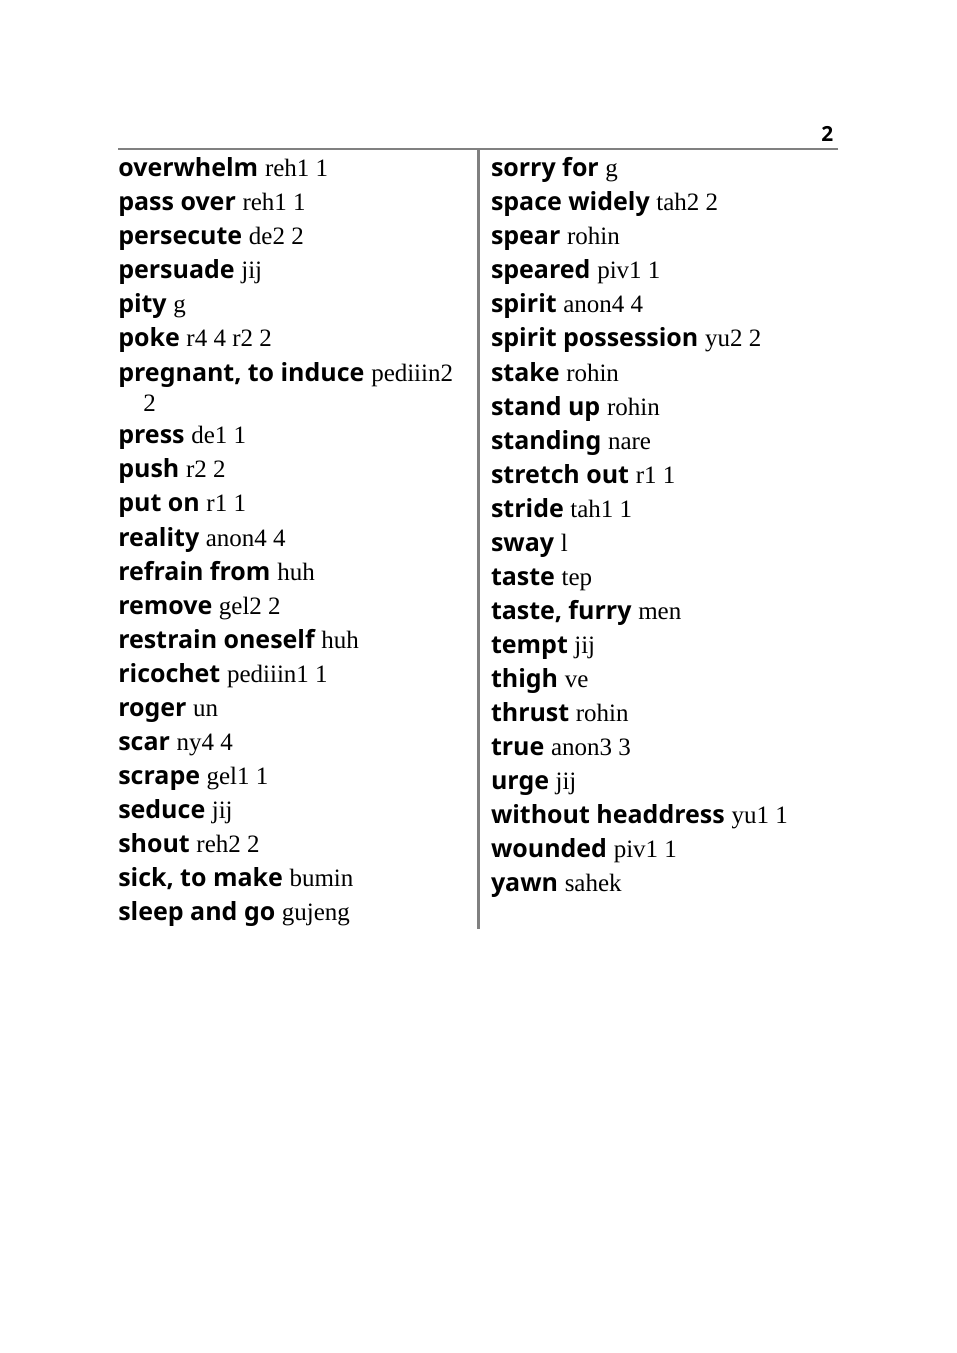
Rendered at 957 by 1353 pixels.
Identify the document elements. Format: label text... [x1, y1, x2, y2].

text persecute de2 2 [118, 218, 466, 252]
text thrust rohin [491, 695, 838, 729]
text shout reh2 2 [118, 826, 466, 860]
text spirit possession yu2 2 [491, 320, 838, 354]
text roger un [118, 689, 466, 723]
text poke r4 4 r2 2 [118, 320, 466, 354]
text scrape gel1 1 [118, 758, 466, 792]
text thigh ve [491, 661, 838, 695]
text taste, furry men [491, 593, 838, 627]
text sway l [491, 524, 838, 558]
text urge jij [491, 763, 838, 797]
text wounded piv1 1 [491, 831, 838, 865]
text refrain from huh [118, 553, 466, 587]
text true anon3 3 [491, 729, 838, 763]
text push r2 2 [118, 451, 466, 485]
text stretch out r1 1 [491, 456, 838, 490]
text press de1 1 [118, 417, 466, 451]
text sick, to make bumin [118, 860, 466, 894]
text remove gel2 2 [118, 587, 466, 621]
text stride tah1 1 [491, 490, 838, 524]
text stand up rohin [491, 388, 838, 422]
text pity g [118, 286, 466, 320]
text reality anon4 4 [118, 519, 466, 553]
text pass over reh1 1 [118, 184, 466, 218]
text scar ny4 4 [118, 723, 466, 758]
text ricochet pediiin1 1 [118, 655, 466, 689]
text space widely tah2 2 [491, 184, 838, 218]
text sleep and go gujeng [118, 894, 466, 928]
text tempt jij [491, 627, 838, 661]
text standing nare [491, 422, 838, 456]
text spirit anon4 4 [491, 286, 838, 320]
text persuade jij [118, 252, 466, 286]
text speared piv1 1 [491, 252, 838, 286]
text restrain oneself huh [118, 621, 466, 655]
text stake rohin [491, 354, 838, 388]
text without headdress yu1 1 [491, 797, 838, 831]
text taste tep [491, 558, 838, 593]
text pregnant, to induce pediiin2 2 [118, 354, 466, 417]
text seduce jij [118, 792, 466, 826]
text sorry for g [491, 150, 838, 184]
text yawn sahek [491, 865, 838, 899]
text spear rohin [491, 218, 838, 252]
text put on r1 1 [118, 485, 466, 519]
text overwhelm reh1 1 [118, 150, 466, 184]
